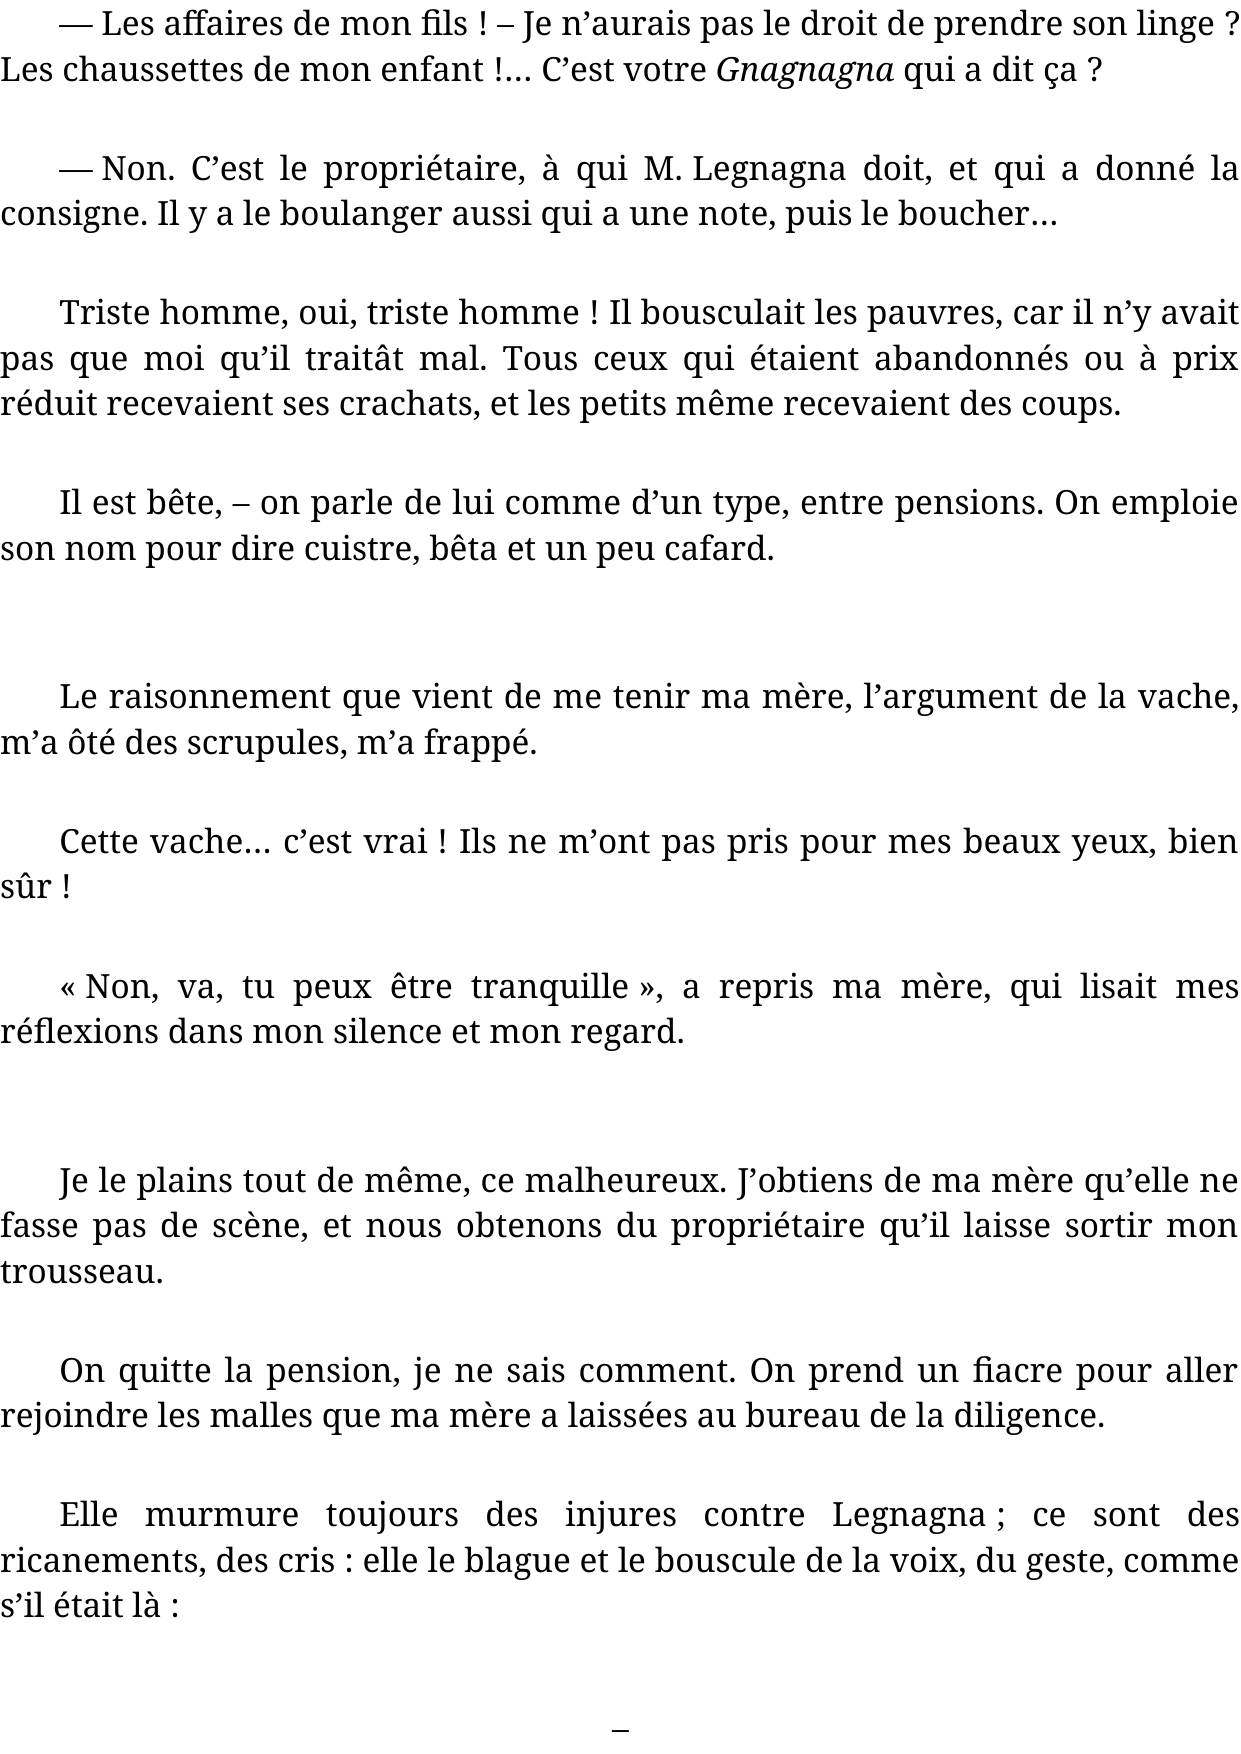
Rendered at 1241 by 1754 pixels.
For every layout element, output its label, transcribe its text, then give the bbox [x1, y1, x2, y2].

text Je le plains tout de même, ce malheureux. J’obtiens de ma mère qu’elle ne fasse pas de scène, et nous obtenons du propriétaire qu’il laisse sortir mon trousseau. [0, 1157, 1240, 1293]
text On quitte la pension, je ne sais comment. On prend un fiacre pour aller rejoindre les malles que ma mère a laissées au bureau de la diligence. [0, 1347, 1240, 1437]
text Il est bête, – on parle de lui comme d’un type, entre pensions. On emploie son nom pour dire cuistre, bêta et un peu cafard. [0, 479, 1240, 570]
text Le raisonnement que vient de me tenir ma mère, l’argument de la vache, m’a ôté des scrupules, m’a frappé. [0, 673, 1240, 764]
text Triste homme, oui, triste homme ! Il bousculait les pauvres, car il n’y avait pas que moi qu’il traitât mal. Tous ceux qui étaient abandonnés ou à prix réduit recevaient ses crachats, et les petits même recevaient des coups. [0, 289, 1240, 425]
text — Non. C’est le propriétaire, à qui M. Legnagna doit, et qui a donné la consigne. Il y a le boulanger aussi qui a une note, puis le boucher… [0, 144, 1240, 235]
text — Les affaires de mon fils ! – Je n’aurais pas le droit de prendre son linge ? Les chaussettes de mon enfant !… C’est votre Gnagnagna qui a dit ça ? [0, 0, 1240, 91]
text Cette vache… c’est vrai ! Ils ne m’ont pas pris pour mes beaux yeux, bien sûr ! [0, 818, 1240, 909]
text « Non, va, tu peux être tranquille », a repris ma mère, qui lisait mes réflexions dans mon silence et mon regard. [0, 962, 1240, 1053]
text Elle murmure toujours des injures contre Legnagna ; ce sont des ricanements, des cris : elle le blague et le bouscule de la voix, du geste, comme s’il était là : [0, 1491, 1240, 1627]
